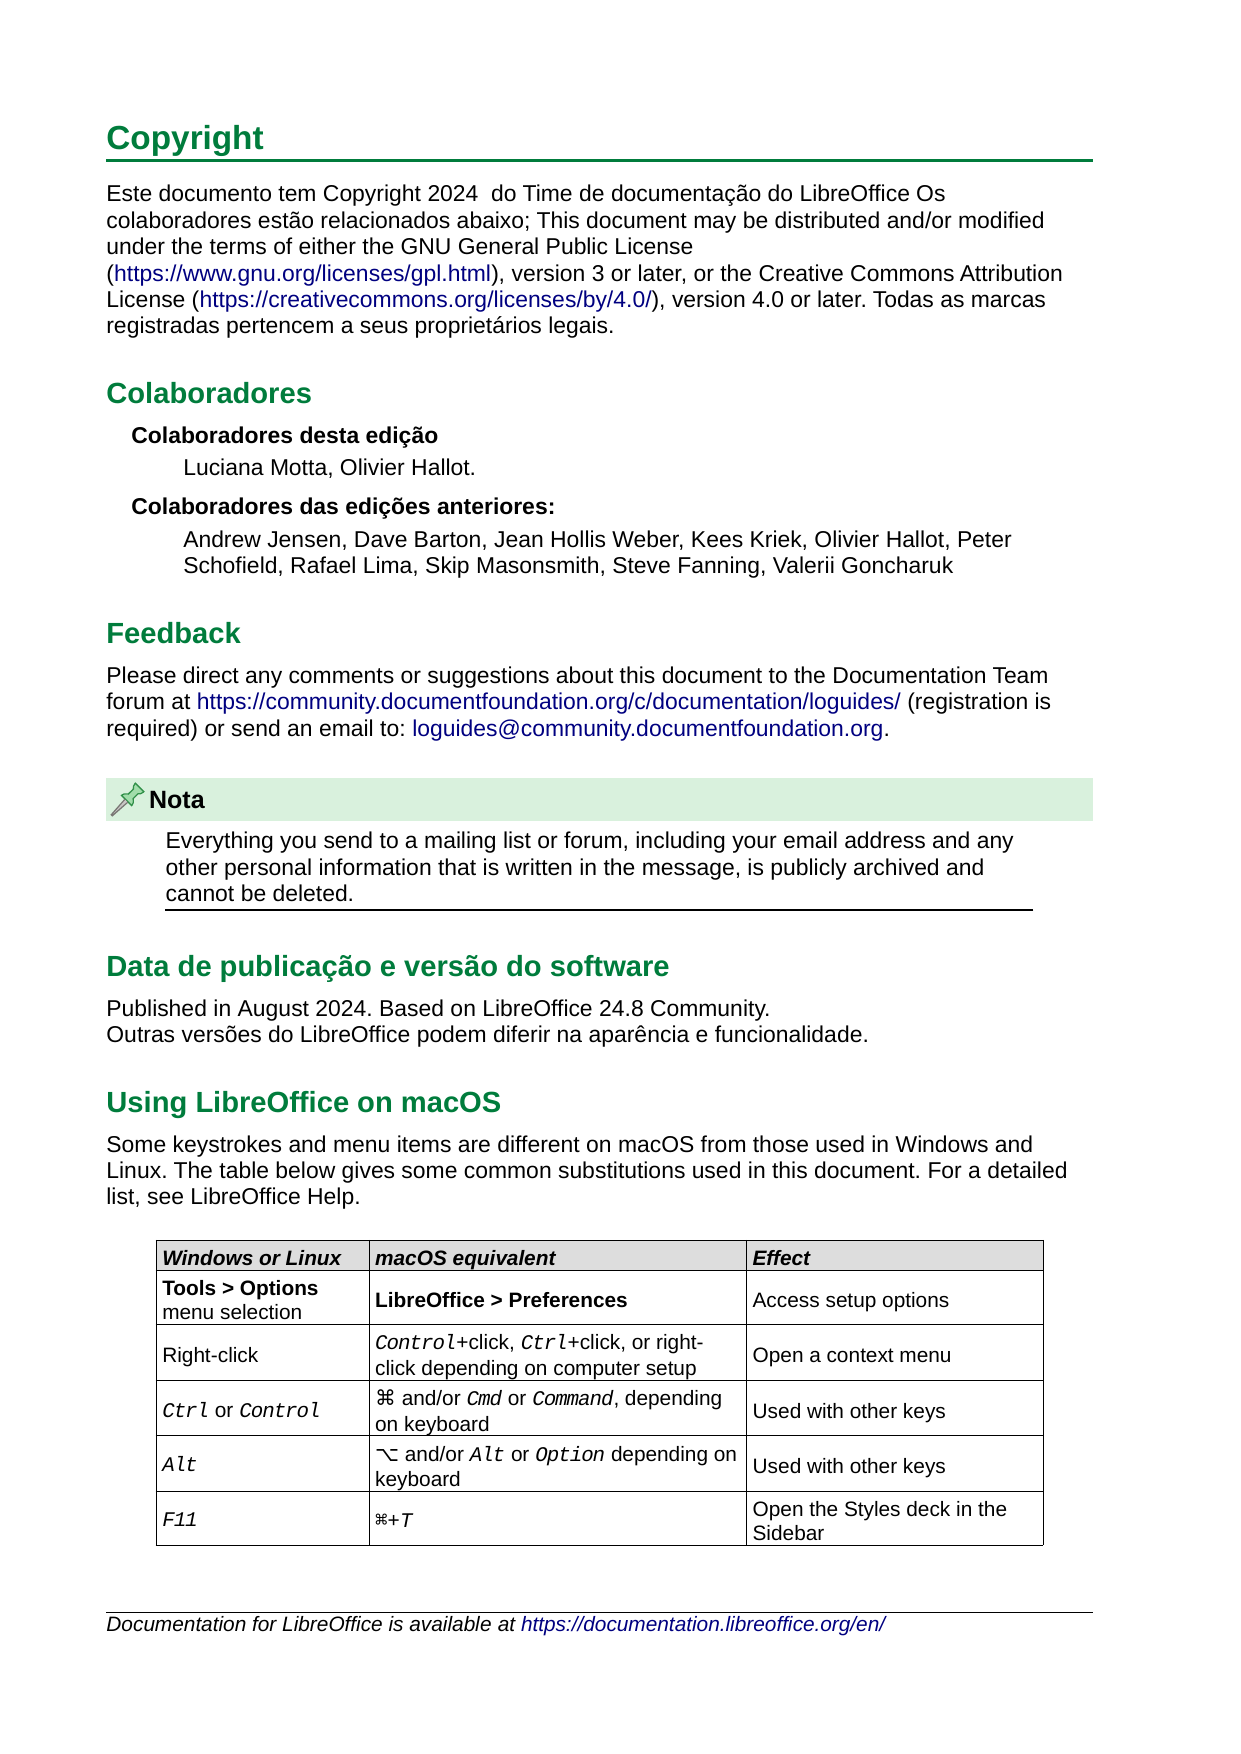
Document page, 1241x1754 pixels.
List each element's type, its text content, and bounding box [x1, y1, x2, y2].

subtitle Feedback [106, 616, 1093, 649]
table_header Windows or Linux [157, 1241, 369, 1270]
table_cell ⌘ and/or Cmd or Command, depending on keyboard [370, 1381, 746, 1435]
text Colaboradores das edições anteriores: [131, 493, 1093, 519]
table_cell Right-click [157, 1325, 369, 1379]
text Luciana Motta, Olivier Hallot. [183, 454, 1093, 481]
table_cell Used with other keys [747, 1436, 1043, 1491]
table_cell Tools > Options menu selection [157, 1271, 369, 1324]
table_cell F11 [157, 1492, 369, 1545]
table_cell Open a context menu [747, 1325, 1043, 1379]
table_cell Alt [157, 1436, 369, 1491]
table_cell Used with other keys [747, 1381, 1043, 1435]
subtitle Copyright [106, 118, 1093, 159]
table_cell LibreOffice > Preferences [370, 1271, 746, 1324]
text Andrew Jensen, Dave Barton, Jean Hollis Weber, Kees Kriek, Olivier Hallot, Peter Schofield, Rafael Lima, Skip Masonsmith, Steve Fanning, Valerii Goncharuk [183, 526, 1093, 578]
table_cell ⌥ and/or Alt or Option depending on keyboard [370, 1436, 746, 1491]
table_cell Open the Styles deck in the Sidebar [747, 1492, 1043, 1545]
table_cell Ctrl or Control [157, 1381, 369, 1435]
table_cell Access setup options [747, 1271, 1043, 1324]
table_header macOS equivalent [370, 1241, 746, 1270]
text Some keystrokes and menu items are different on macOS from those used in Windows and Linux. The table below gives some common substitutions used in this document. For a detailed list, see LibreOffice Help. [106, 1131, 1093, 1209]
subtitle Data de publicação e versão do software [106, 949, 1093, 982]
table_cell Control+click, Ctrl+click, or right-click depending on computer setup [370, 1325, 746, 1379]
text Everything you send to a mailing list or forum, including your email address and any other personal information that is written in the message, is publicly archived and cannot be deleted. [165, 827, 1033, 909]
table_cell ⌘+T [370, 1492, 746, 1545]
table_header Effect [747, 1241, 1043, 1270]
subtitle Colaboradores [106, 376, 1093, 409]
subtitle Nota [106, 778, 1093, 821]
subtitle Using LibreOffice on macOS [106, 1084, 1093, 1118]
text Please direct any comments or suggestions about this document to the Documentation Team forum at https://community.documentfoundation.org/c/documentation/loguides/ (registration is required) or send an email to: loguides@community.documentfoundation.org. [106, 662, 1093, 741]
text Published in August 2024. Based on LibreOffice 24.8 Community. Outras versões do LibreOffice podem diferir na aparência e funcionalidade. [106, 994, 1093, 1047]
text Colaboradores desta edição [131, 422, 1093, 448]
text Este documento tem Copyright 2024 do Time de documentação do LibreOffice Os colaboradores estão relacionados abaixo; This document may be distributed and/or modified under the terms of either the GNU General Public License (https://www.gnu.org/licenses/gpl.html), version 3 or later, or the Creative Commons Attribution License (https://creativecommons.org/licenses/by/4.0/), version 4.0 or later. Todas as marcas registradas pertencem a seus proprietários legais. [106, 180, 1093, 338]
